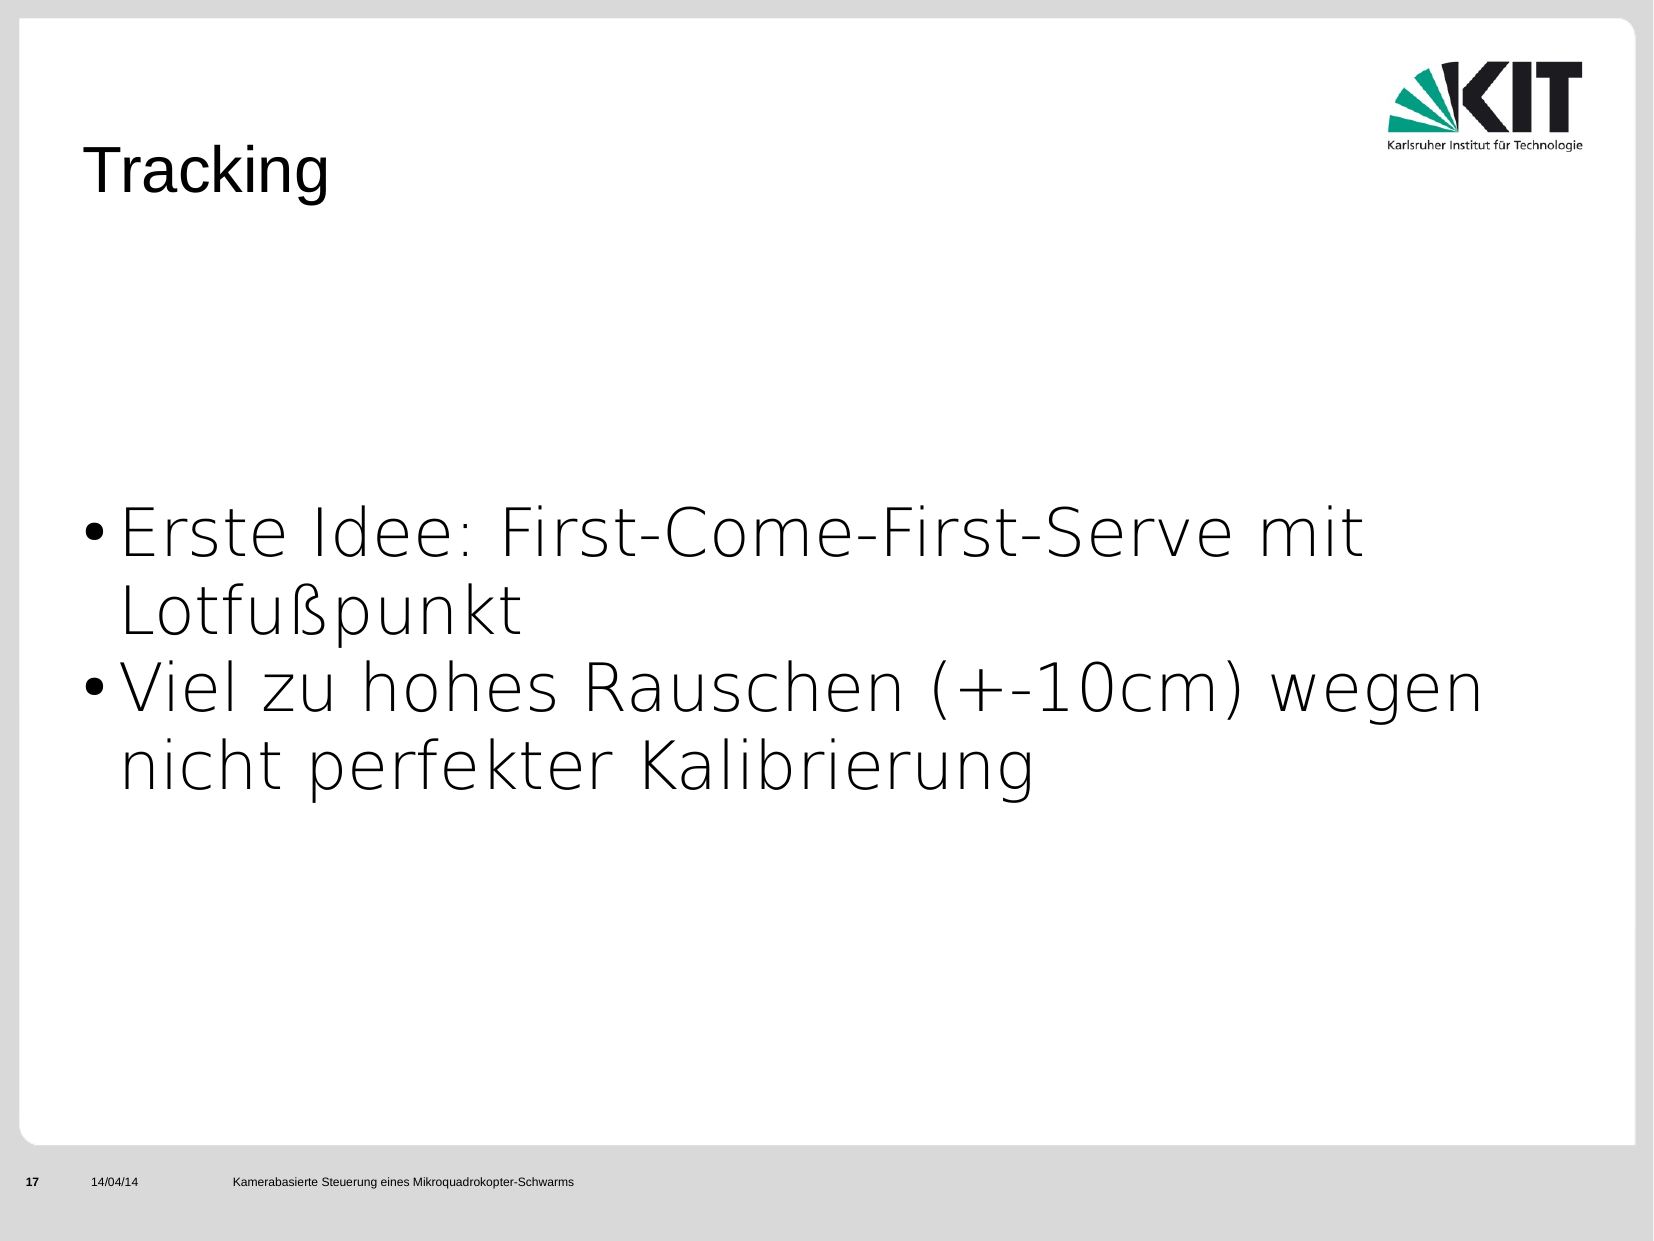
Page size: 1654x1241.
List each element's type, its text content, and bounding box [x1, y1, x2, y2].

picture [0, 0, 1654, 1241]
title Tracking [82, 49, 1571, 257]
subtitle Erste Idee: First-Come-First-Serve mit Lotfußpunkt Viel zu hohes Rauschen (+-10cm) wegen nicht perfekter Kalibrierung [82, 290, 1571, 1010]
